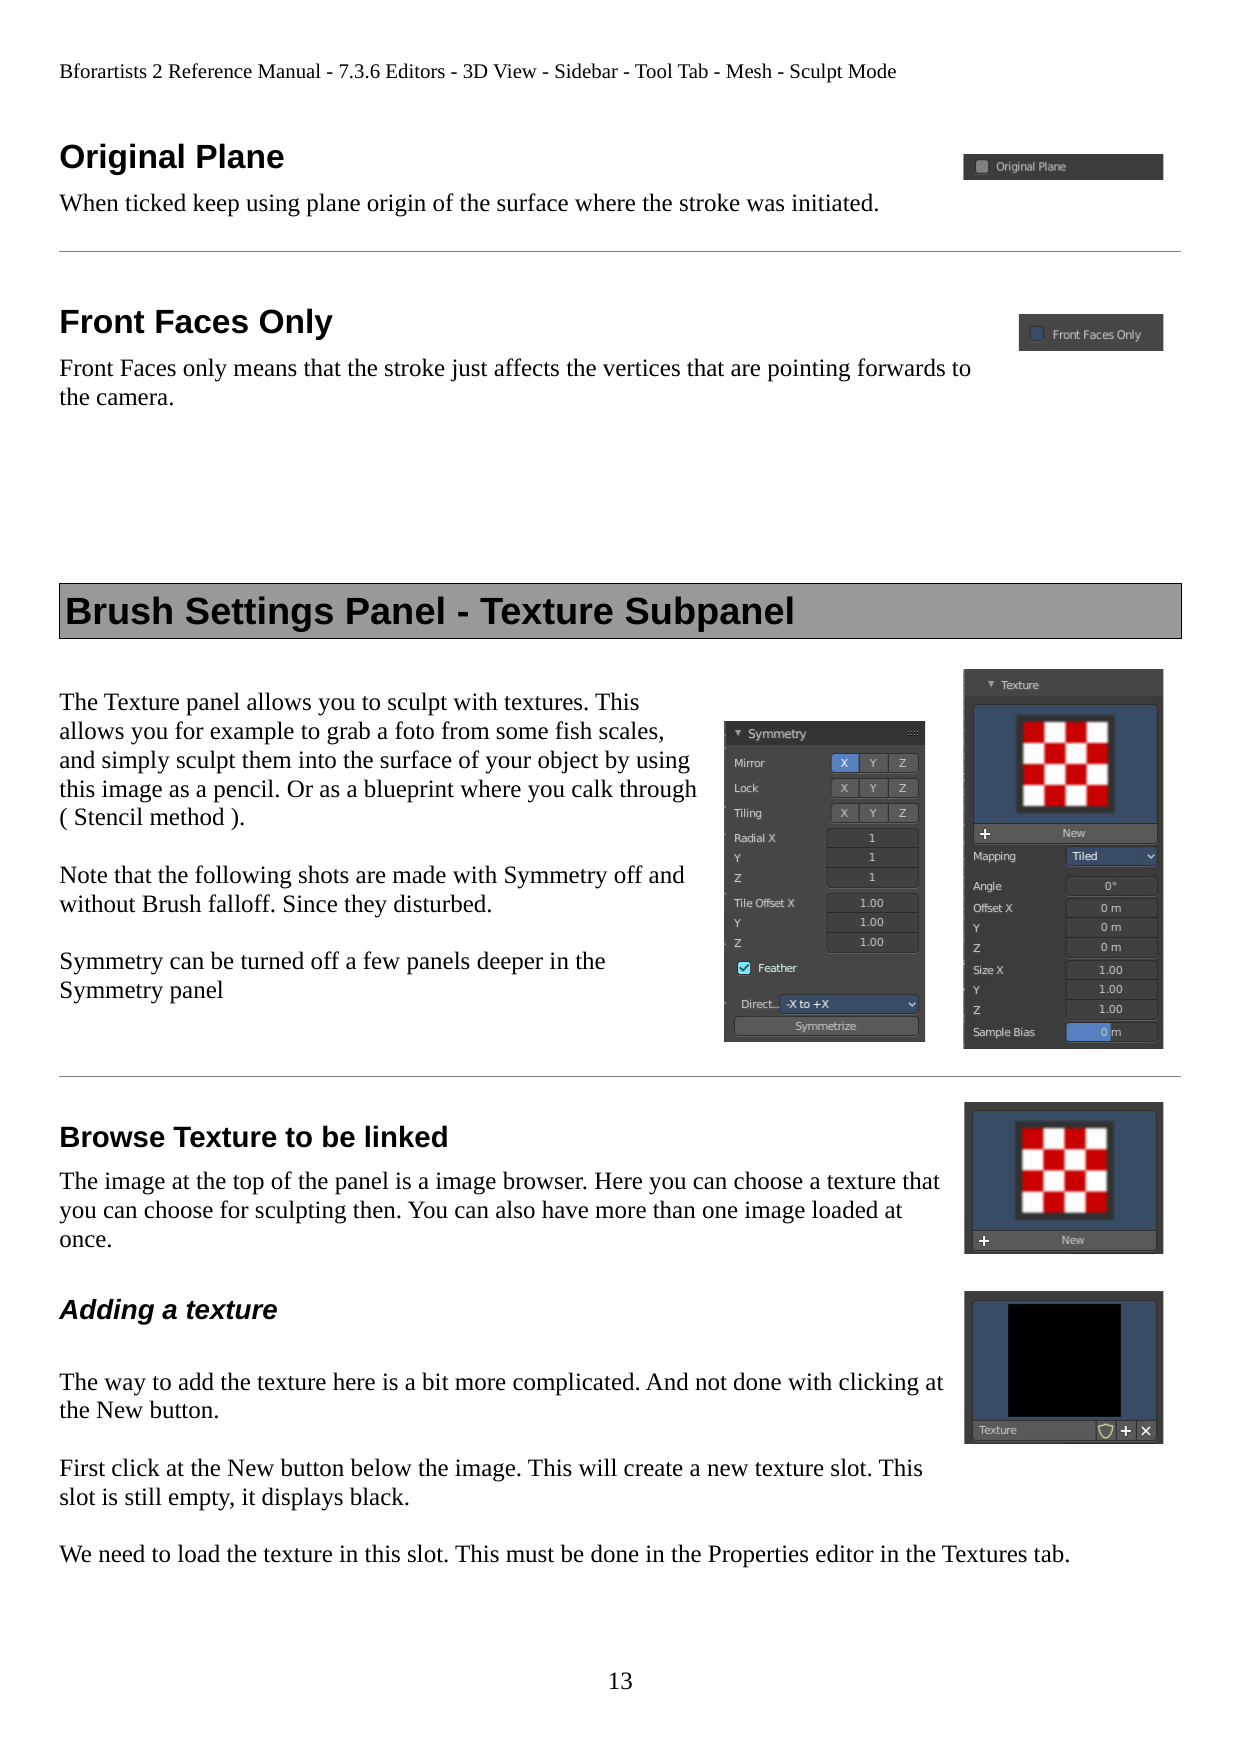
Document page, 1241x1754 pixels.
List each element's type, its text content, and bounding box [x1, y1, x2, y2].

subtitle Original Plane [59, 137, 1181, 175]
text The image at the top of the panel is a image browser. Here you can choose a texture that you can choose for sculpting then. You can also have more than one image loaded at once. [59, 1166, 964, 1252]
text [926, 946, 963, 1004]
subtitle [1164, 1294, 1181, 1326]
picture [963, 154, 1164, 180]
picture [1018, 314, 1164, 351]
text The Texture panel allows you to sculpt with textures. This allows you for example to grab a foto from some fish scales, and simply sculpt them into the surface of your object by using this image as a pencil. Or as a blueprint where you calk through ( Stencil method ). [59, 687, 963, 831]
picture [964, 1102, 1164, 1254]
text We need to load the texture in this slot. This must be done in the Properties editor in the Textures tab. [59, 1539, 1181, 1568]
text Front Faces only means that the stroke just affects the vertices that are pointing forwards to the camera. [59, 353, 1181, 411]
text First click at the New button below the image. This will create a new texture slot. This slot is still empty, it displays black. [59, 1453, 1181, 1511]
picture [724, 721, 926, 1042]
text When ticked keep using plane origin of the surface where the stroke was initiated. [59, 188, 1181, 217]
text Note that the following shots are made with Symmetry off and without Brush falloff. Since they disturbed. [59, 860, 724, 917]
subtitle [1164, 1120, 1181, 1154]
text [926, 860, 963, 917]
subtitle Adding a texture [59, 1294, 964, 1326]
text The way to add the texture here is a bit more complicated. And not done with clicking at the New button. [59, 1367, 964, 1424]
table_header Brush Settings Panel - Texture Subpanel [60, 584, 1181, 638]
picture [963, 669, 1164, 1049]
text Symmetry can be turned off a few panels deeper in the Symmetry panel [59, 946, 724, 1004]
picture [964, 1291, 1164, 1444]
subtitle Browse Texture to be linked [59, 1120, 964, 1154]
subtitle Front Faces Only [59, 302, 1181, 341]
